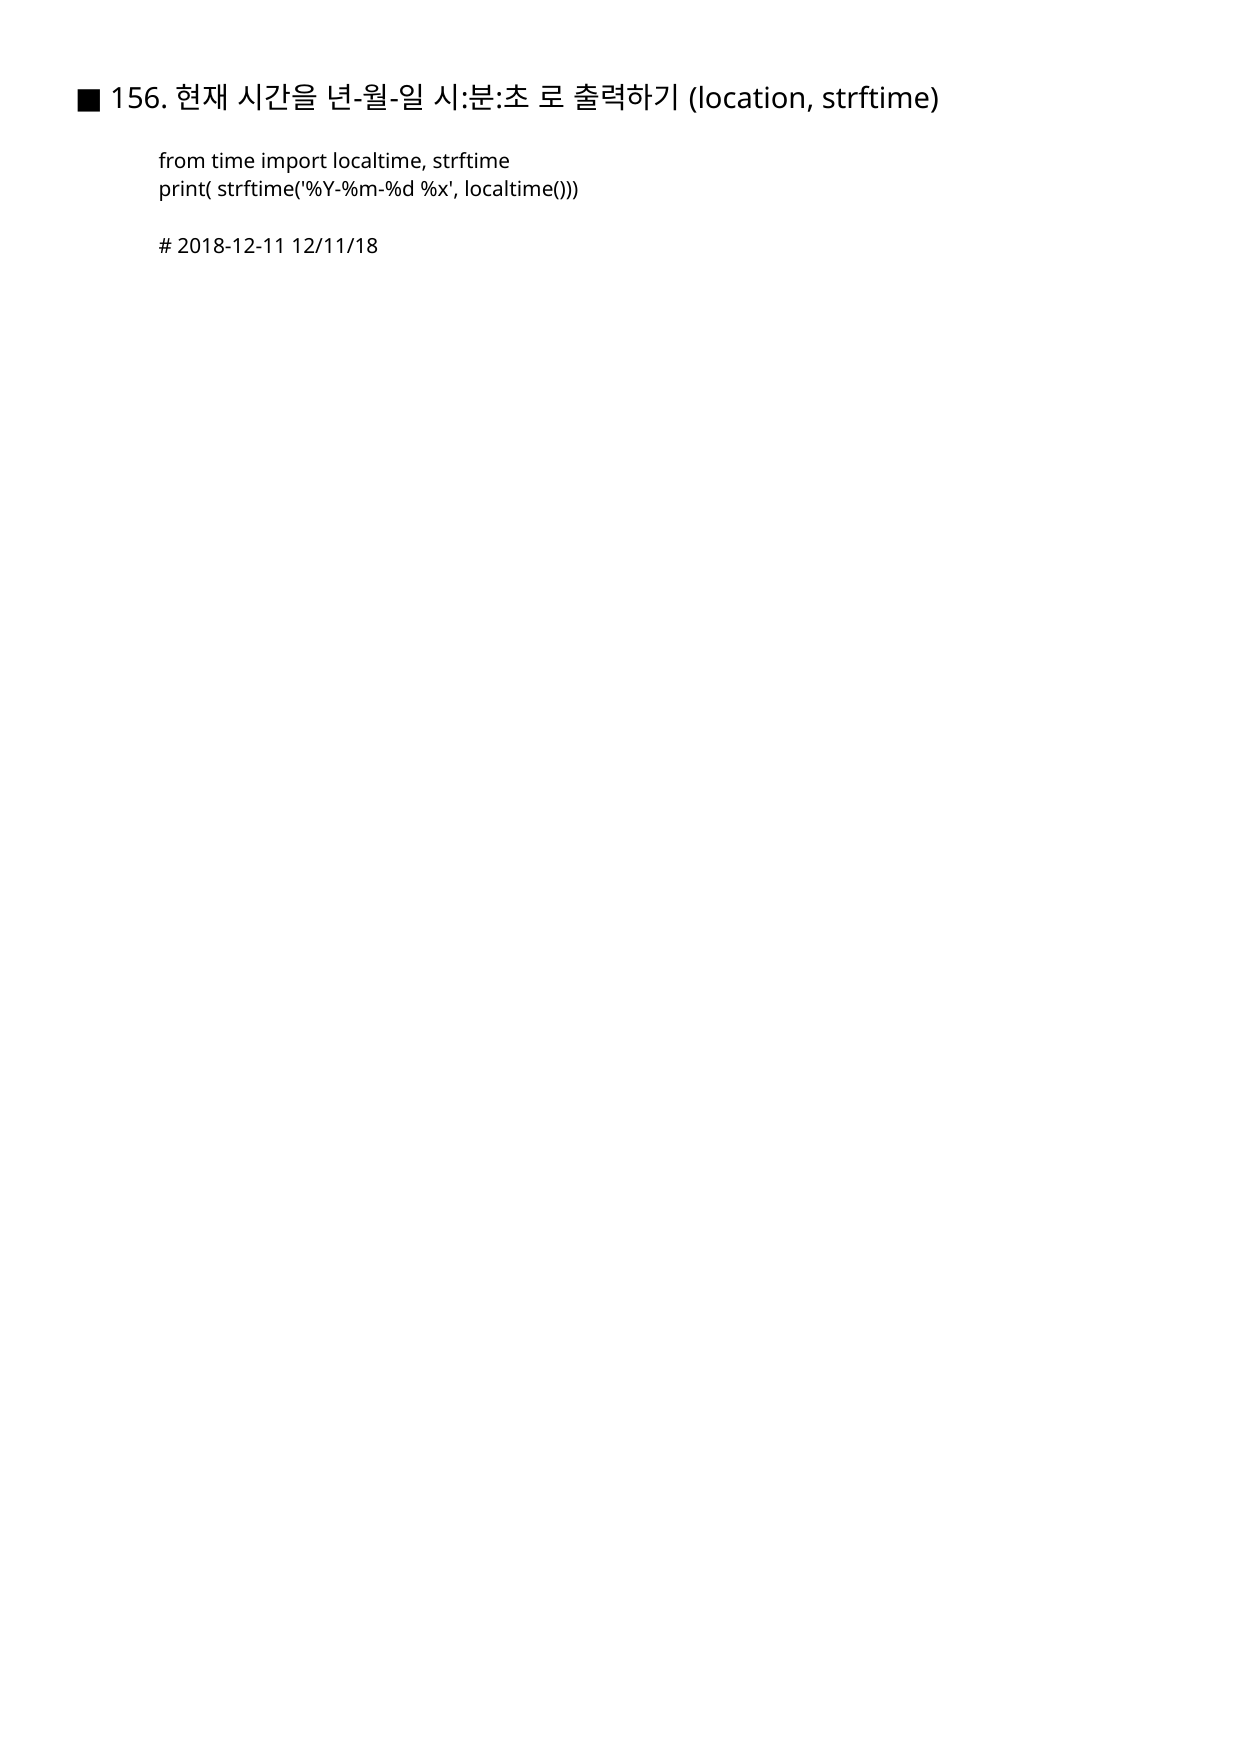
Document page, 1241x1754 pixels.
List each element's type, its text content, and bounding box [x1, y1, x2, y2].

text from time import localtime, strftime [75, 146, 1165, 174]
subtitle ■ 156. 현재 시간을 년-월-일 시:분:초 로 출력하기 (location, strftime) [75, 75, 1165, 117]
text print( strftime('%Y-%m-%d %x', localtime())) [75, 174, 1165, 203]
text # 2018-12-11 12/11/18 [75, 231, 1165, 259]
